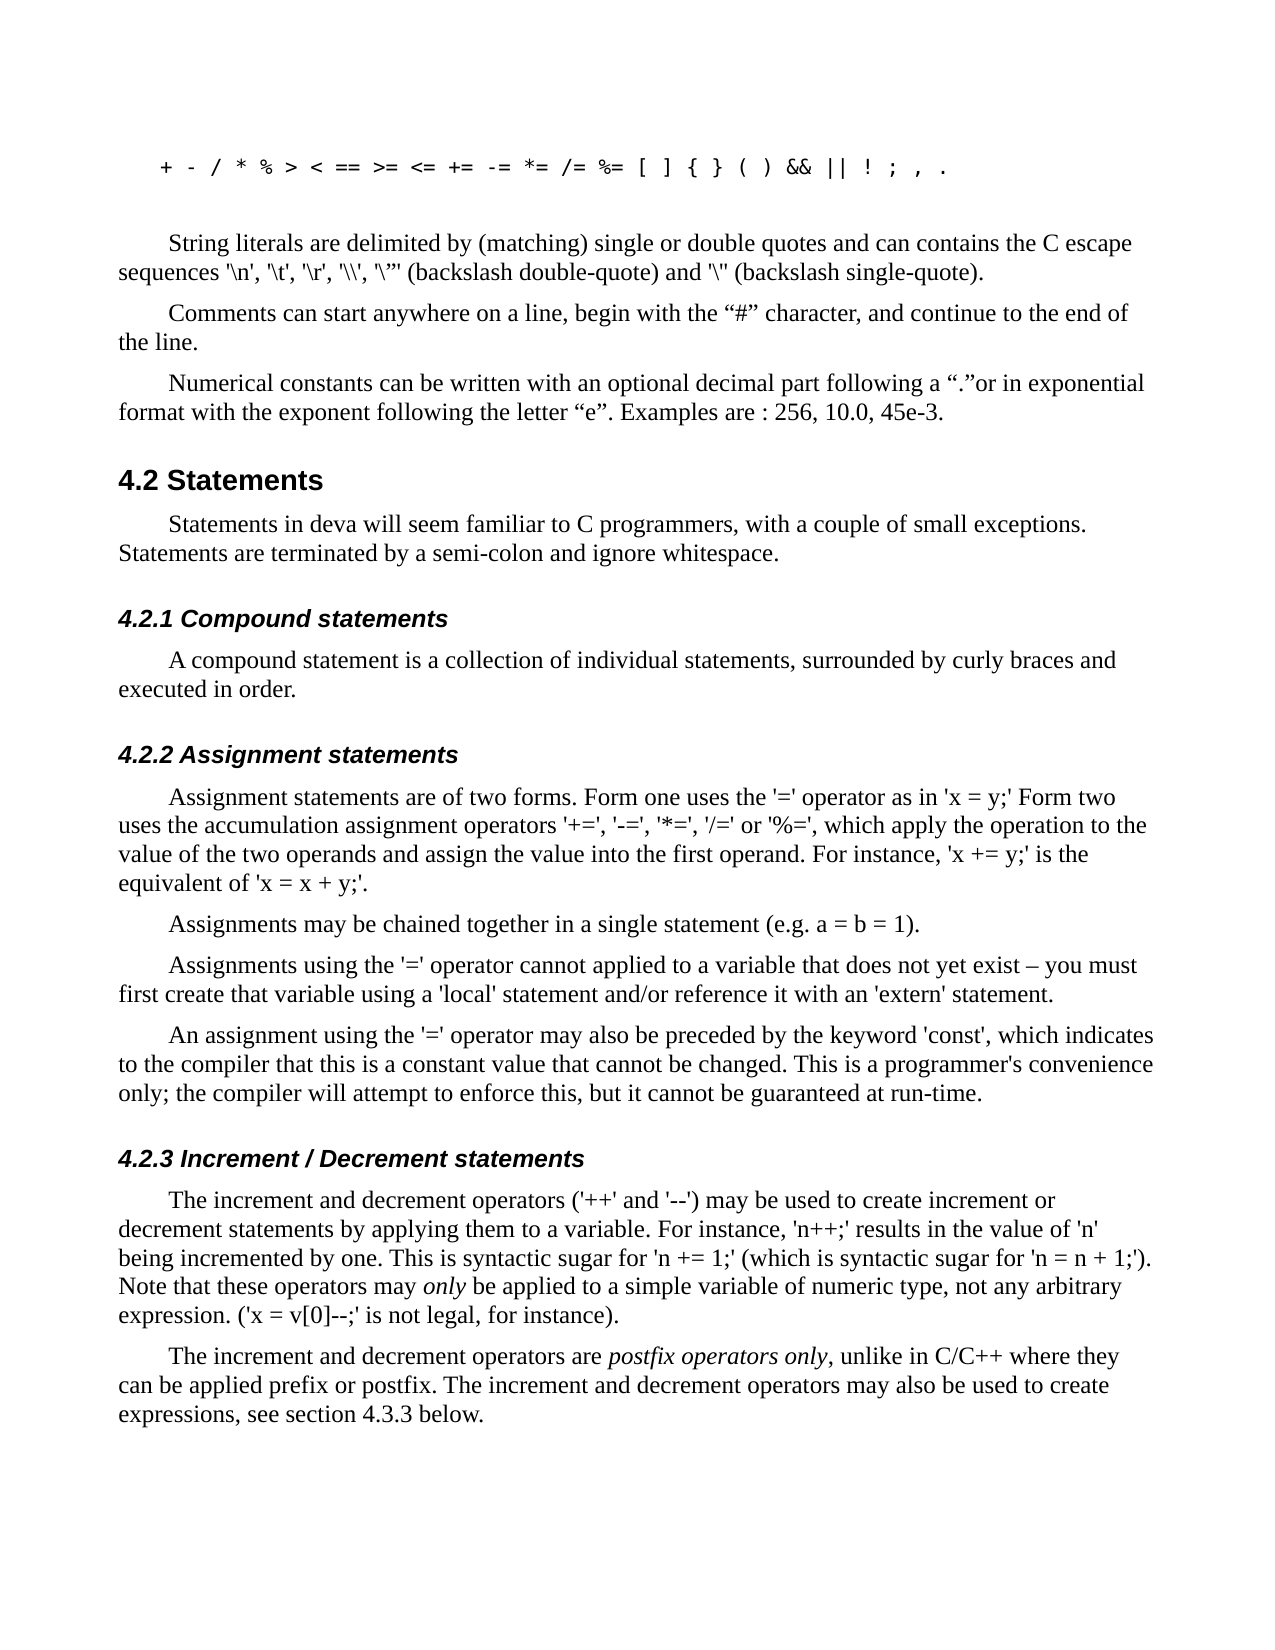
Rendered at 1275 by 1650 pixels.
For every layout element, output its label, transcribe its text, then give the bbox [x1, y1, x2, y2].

text + - / * % > < == >= <= += -= *= /= %= [ ] { } ( ) && || ! ; , . [118, 155, 1157, 179]
text Comments can start anywhere on a line, begin with the “#” character, and continue to the end of the line. [118, 298, 1157, 356]
text A compound statement is a collection of individual statements, surrounded by curly braces and executed in order. [118, 646, 1157, 703]
text Assignments may be chained together in a single statement (e.g. a = b = 1). [118, 909, 1157, 938]
text The increment and decrement operators are postfix operators only, unlike in C/C++ where they can be applied prefix or postfix. The increment and decrement operators may also be used to create expressions, see section 4.3.3 below. [118, 1341, 1157, 1428]
text Statements in deva will seem familiar to C programmers, with a couple of small exceptions. Statements are terminated by a semi-colon and ignore whitespace. [118, 509, 1157, 567]
text String literals are delimited by (matching) single or double quotes and can contains the C escape sequences '\n', '\t', '\r', '\\', '\”' (backslash double-quote) and '\'' (backslash single-quote). [118, 228, 1157, 286]
subtitle 4.2 Statements [118, 463, 1157, 497]
subtitle 4.2.2 Assignment statements [118, 741, 1157, 769]
text Numerical constants can be written with an optional decimal part following a “.”or in exponential format with the exponent following the letter “e”. Examples are : 256, 10.0, 45e-3. [118, 368, 1157, 426]
subtitle 4.2.3 Increment / Decrement statements [118, 1144, 1157, 1173]
text Assignment statements are of two forms. Form one uses the '=' operator as in 'x = y;' Form two uses the accumulation assignment operators '+=', '-=', '*=', '/=' or '%=', which apply the operation to the value of the two operands and assign the value into the first operand. For instance, 'x += y;' is the equivalent of 'x = x + y;'. [118, 782, 1157, 897]
text The increment and decrement operators ('++' and '--') may be used to create increment or decrement statements by applying them to a variable. For instance, 'n++;' results in the value of 'n' being incremented by one. This is syntactic sugar for 'n += 1;' (which is syntactic sugar for 'n = n + 1;'). Note that these operators may only be applied to a simple variable of numeric type, not any arbitrary expression. ('x = v[0]--;' is not legal, for instance). [118, 1185, 1157, 1329]
text An assignment using the '=' operator may also be preceded by the keyword 'const', which indicates to the compiler that this is a constant value that cannot be changed. This is a programmer's convenience only; the compiler will attempt to enforce this, but it cannot be guaranteed at run-time. [118, 1020, 1157, 1107]
subtitle 4.2.1 Compound statements [118, 604, 1157, 633]
text Assignments using the '=' operator cannot applied to a variable that does not yet exist – you must first create that variable using a 'local' statement and/or reference it with an 'extern' statement. [118, 950, 1157, 1008]
